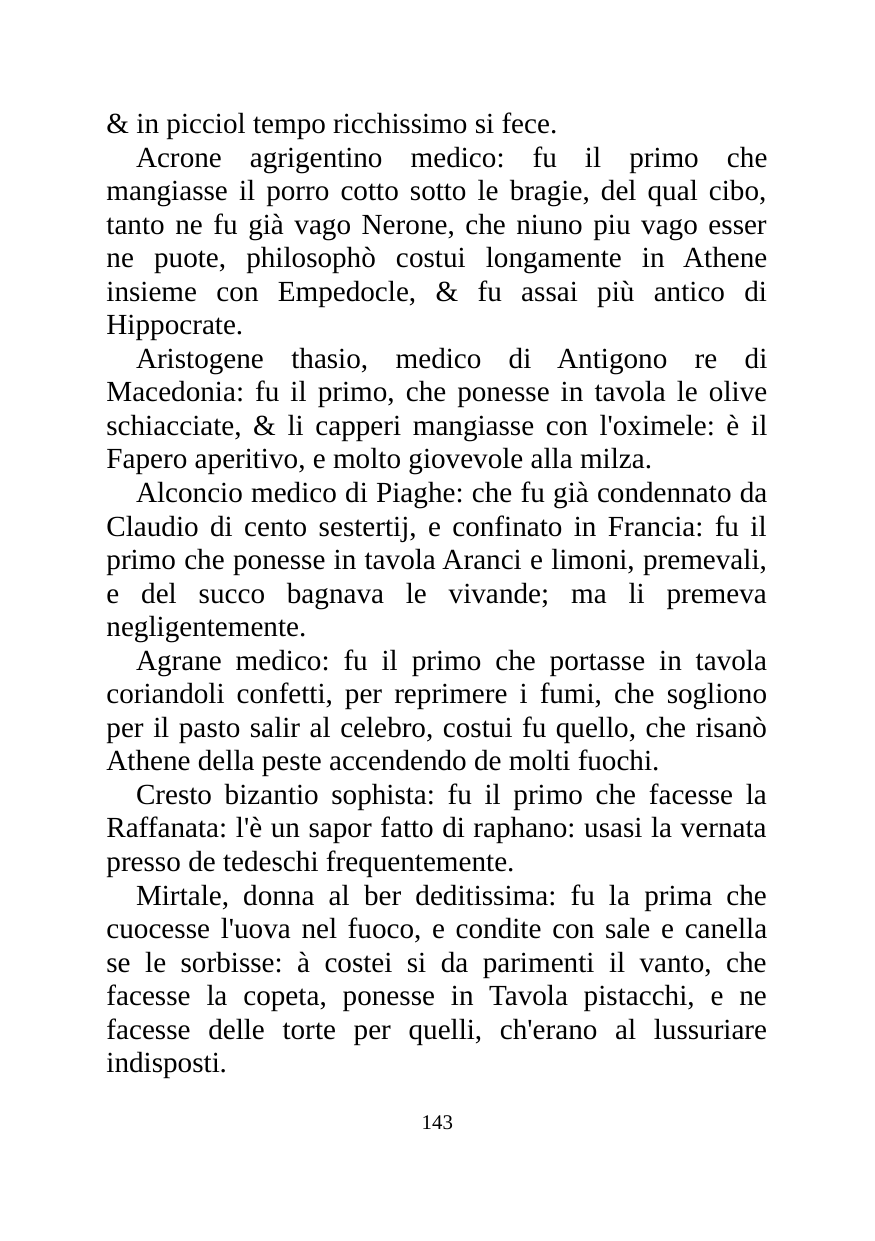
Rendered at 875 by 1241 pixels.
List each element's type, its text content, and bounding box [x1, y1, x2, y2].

text Aristogene thasio, medico di Antigono re di Macedonia: fu il primo, che ponesse in tavola le olive schiacciate, & li capperi mangiasse con l'oximele: è il Fapero aperitivo, e molto giovevole alla milza. [106, 341, 768, 475]
text & in picciol tempo ricchissimo si fece. [106, 106, 768, 140]
text Acrone agrigentino medico: fu il primo che mangiasse il porro cotto sotto le bragie, del qual cibo, tanto ne fu già vago Nerone, che niuno piu vago esser ne puote, philosophò costui longamente in Athene insieme con Empedocle, & fu assai più antico di Hippocrate. [106, 140, 768, 341]
text Alconcio medico di Piaghe: che fu già condennato da Claudio di cento sestertij, e confinato in Francia: fu il primo che ponesse in tavola Aranci e limoni, premevali, e del succo bagnava le vivande; ma li premeva negligentemente. [106, 475, 768, 643]
text Agrane medico: fu il primo che portasse in tavola coriandoli confetti, per reprimere i fumi, che sogliono per il pasto salir al celebro, costui fu quello, che risanò Athene della peste accendendo de molti fuochi. [106, 643, 768, 777]
text Mirtale, donna al ber deditissima: fu la prima che cuocesse l'uova nel fuoco, e condite con sale e canella se le sorbisse: à costei si da parimenti il vanto, che facesse la copeta, ponesse in Tavola pistacchi, e ne facesse delle torte per quelli, ch'erano al lussuriare indisposti. [106, 878, 768, 1079]
text Cresto bizantio sophista: fu il primo che facesse la Raffanata: l'è un sapor fatto di raphano: usasi la vernata presso de tedeschi frequentemente. [106, 777, 768, 878]
